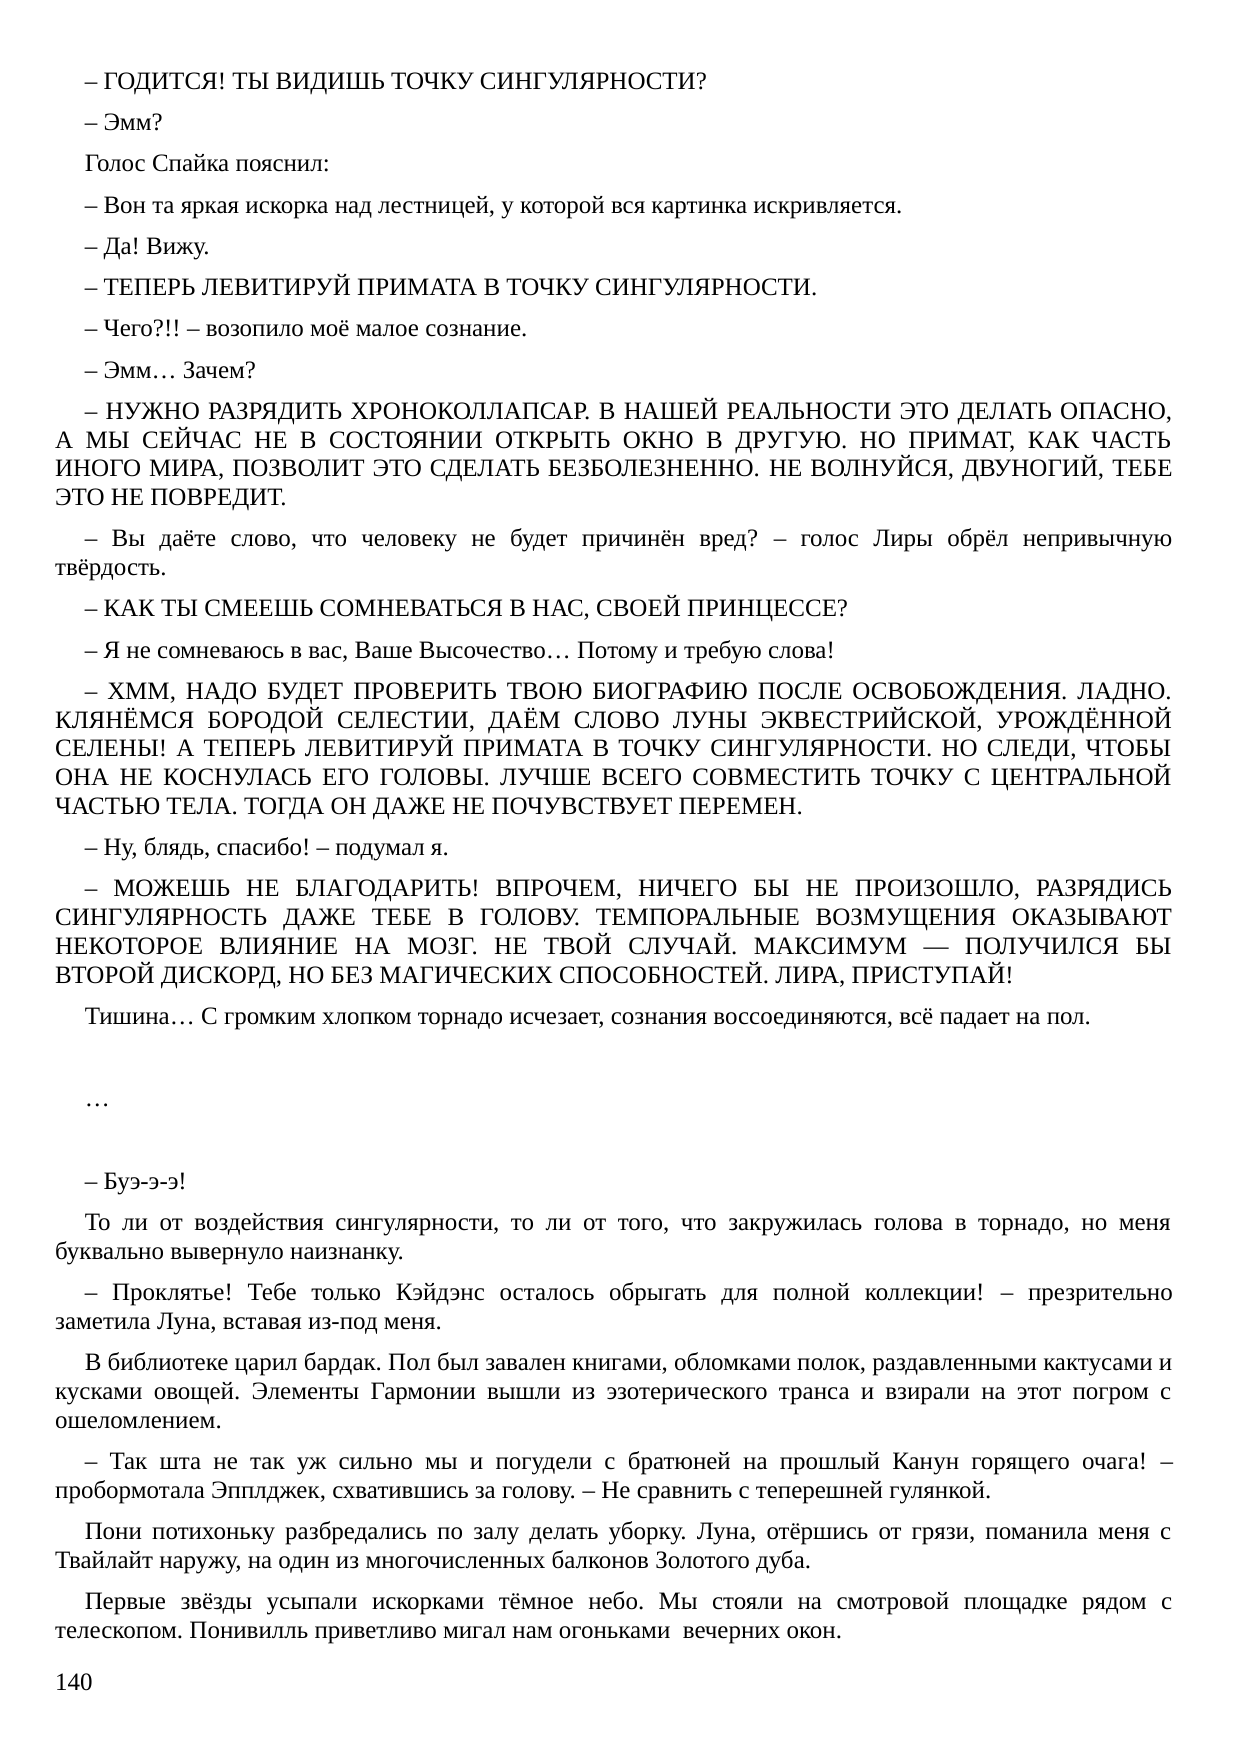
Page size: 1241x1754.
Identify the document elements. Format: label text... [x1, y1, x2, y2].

text – Так шта не так уж сильно мы и погудели с братюней на прошлый Канун горящего очага! – пробормотала Эпплджек, схватившись за голову. – Не сравнить с теперешней гулянкой. [55, 1446, 1173, 1503]
text – Буэ-э-э! [55, 1166, 1173, 1195]
text – Проклятье! Тебе только Кэйдэнс осталось обрыгать для полной коллекции! – презрительно заметила Луна, вставая из-под меня. [55, 1277, 1173, 1335]
text … [55, 1083, 1173, 1112]
text – КАК ТЫ СМЕЕШЬ СОМНЕВАТЬСЯ В НАС, СВОЕЙ ПРИНЦЕССЕ? [55, 593, 1173, 622]
text – Да! Вижу. [55, 231, 1173, 260]
text То ли от воздействия сингулярности, то ли от того, что закружилась голова в торнадо, но меня буквально вывернуло наизнанку. [55, 1207, 1173, 1265]
text Пони потихоньку разбредались по залу делать уборку. Луна, отёршись от грязи, поманила меня с Твайлайт наружу, на один из многочисленных балконов Золотого дуба. [55, 1516, 1173, 1573]
text В библиотеке царил бардак. Пол был завален книгами, обломками полок, раздавленными кактусами и кусками овощей. Элементы Гармонии вышли из эзотерического транса и взирали на этот погром с ошеломлением. [55, 1347, 1173, 1433]
text Первые звёзды усыпали искорками тёмное небо. Мы стояли на смотровой площадке рядом с телескопом. Понивилль приветливо мигал нам огоньками вечерних окон. [55, 1586, 1173, 1643]
text – Чего?!! – возопило моё малое сознание. [55, 313, 1173, 342]
text – ТЕПЕРЬ ЛЕВИТИРУЙ ПРИМАТА В ТОЧКУ СИНГУЛЯРНОСТИ. [55, 272, 1173, 301]
text – Я не сомневаюсь в вас, Ваше Высочество… Потому и требую слова! [55, 635, 1173, 663]
text – МОЖЕШЬ НЕ БЛАГОДАРИТЬ! ВПРОЧЕМ, НИЧЕГО БЫ НЕ ПРОИЗОШЛО, РАЗРЯДИСЬ СИНГУЛЯРНОСТЬ ДАЖЕ ТЕБЕ В ГОЛОВУ. ТЕМПОРАЛЬНЫЕ ВОЗМУЩЕНИЯ ОКАЗЫВАЮТ НЕКОТОРОЕ ВЛИЯНИЕ НА МОЗГ. НЕ ТВОЙ СЛУЧАЙ. МАКСИМУМ — ПОЛУЧИЛСЯ БЫ ВТОРОЙ ДИСКОРД, НО БЕЗ МАГИЧЕСКИХ СПОСОБНОСТЕЙ. ЛИРА, ПРИСТУПАЙ! [55, 873, 1173, 988]
text – НУЖНО РАЗРЯДИТЬ ХРОНОКОЛЛАПСАР. В НАШЕЙ РЕАЛЬНОСТИ ЭТО ДЕЛАТЬ ОПАСНО, А МЫ СЕЙЧАС НЕ В СОСТОЯНИИ ОТКРЫТЬ ОКНО В ДРУГУЮ. НО ПРИМАТ, КАК ЧАСТЬ ИНОГО МИРА, ПОЗВОЛИТ ЭТО СДЕЛАТЬ БЕЗБОЛЕЗНЕННО. НЕ ВОЛНУЙСЯ, ДВУНОГИЙ, ТЕБЕ ЭТО НЕ ПОВРЕДИТ. [55, 396, 1173, 511]
text – Эмм… Зачем? [55, 355, 1173, 383]
text Голос Спайка пояснил: [55, 148, 1173, 177]
text – Эмм? [55, 107, 1173, 136]
text – Вон та яркая искорка над лестницей, у которой вся картинка искривляется. [55, 190, 1173, 218]
text – Вы даёте слово, что человеку не будет причинён вред? – голос Лиры обрёл непривычную твёрдость. [55, 523, 1173, 581]
text Тишина… С громким хлопком торнадо исчезает, сознания воссоединяются, всё падает на пол. [55, 1001, 1173, 1030]
text – ГОДИТСЯ! ТЫ ВИДИШЬ ТОЧКУ СИНГУЛЯРНОСТИ? [55, 66, 1173, 95]
text – Ну, блядь, спасибо! – подумал я. [55, 832, 1173, 861]
text – ХММ, НАДО БУДЕТ ПРОВЕРИТЬ ТВОЮ БИОГРАФИЮ ПОСЛЕ ОСВОБОЖДЕНИЯ. ЛАДНО. КЛЯНЁМСЯ БОРОДОЙ СЕЛЕСТИИ, ДАЁМ СЛОВО ЛУНЫ ЭКВЕСТРИЙСКОЙ, УРОЖДЁННОЙ СЕЛЕНЫ! А ТЕПЕРЬ ЛЕВИТИРУЙ ПРИМАТА В ТОЧКУ СИНГУЛЯРНОСТИ. НО СЛЕДИ, ЧТОБЫ ОНА НЕ КОСНУЛАСЬ ЕГО ГОЛОВЫ. ЛУЧШЕ ВСЕГО СОВМЕСТИТЬ ТОЧКУ С ЦЕНТРАЛЬНОЙ ЧАСТЬЮ ТЕЛА. ТОГДА ОН ДАЖЕ НЕ ПОЧУВСТВУЕТ ПЕРЕМЕН. [55, 676, 1173, 820]
